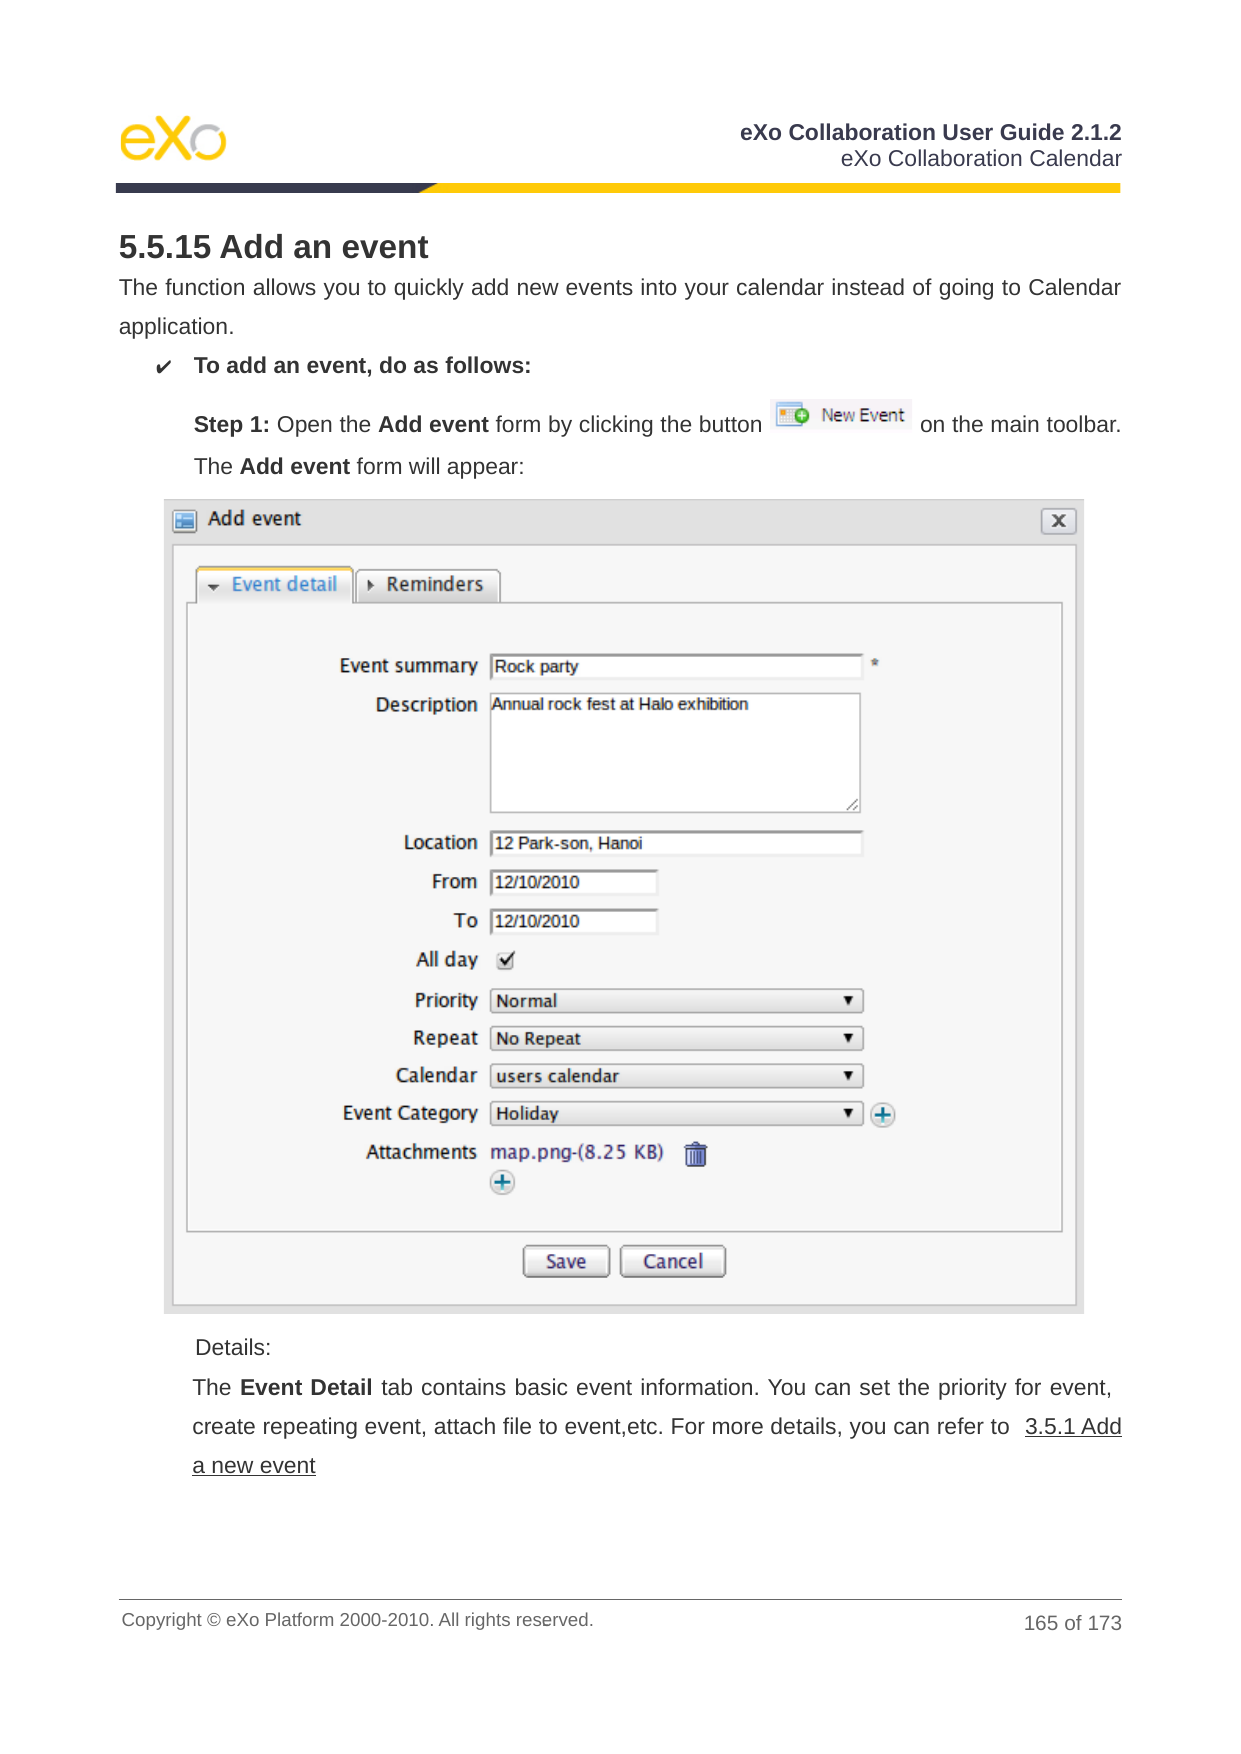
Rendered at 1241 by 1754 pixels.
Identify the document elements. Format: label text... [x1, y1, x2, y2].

text The function allows you to quickly add new events into your calendar instead of going to Calendar application. [118, 273, 1122, 339]
list To add an event, do as follows: [156, 352, 1122, 379]
list Step 1: Open the Add event form by clicking the buttonon the main toolbar. The Add event form will appear: [156, 392, 1122, 479]
list Details: [157, 1314, 1122, 1360]
text The Event Detail tab contains basic event information. You can set the priority for event, create repeating event, attach file to event,etc. For more details, you can refer to 3.5.1 Add a new event [118, 1373, 1122, 1479]
picture [163, 499, 1085, 1314]
picture [120, 115, 227, 161]
picture [115, 183, 1121, 193]
subtitle Add an event [118, 228, 1122, 266]
picture [770, 399, 913, 433]
